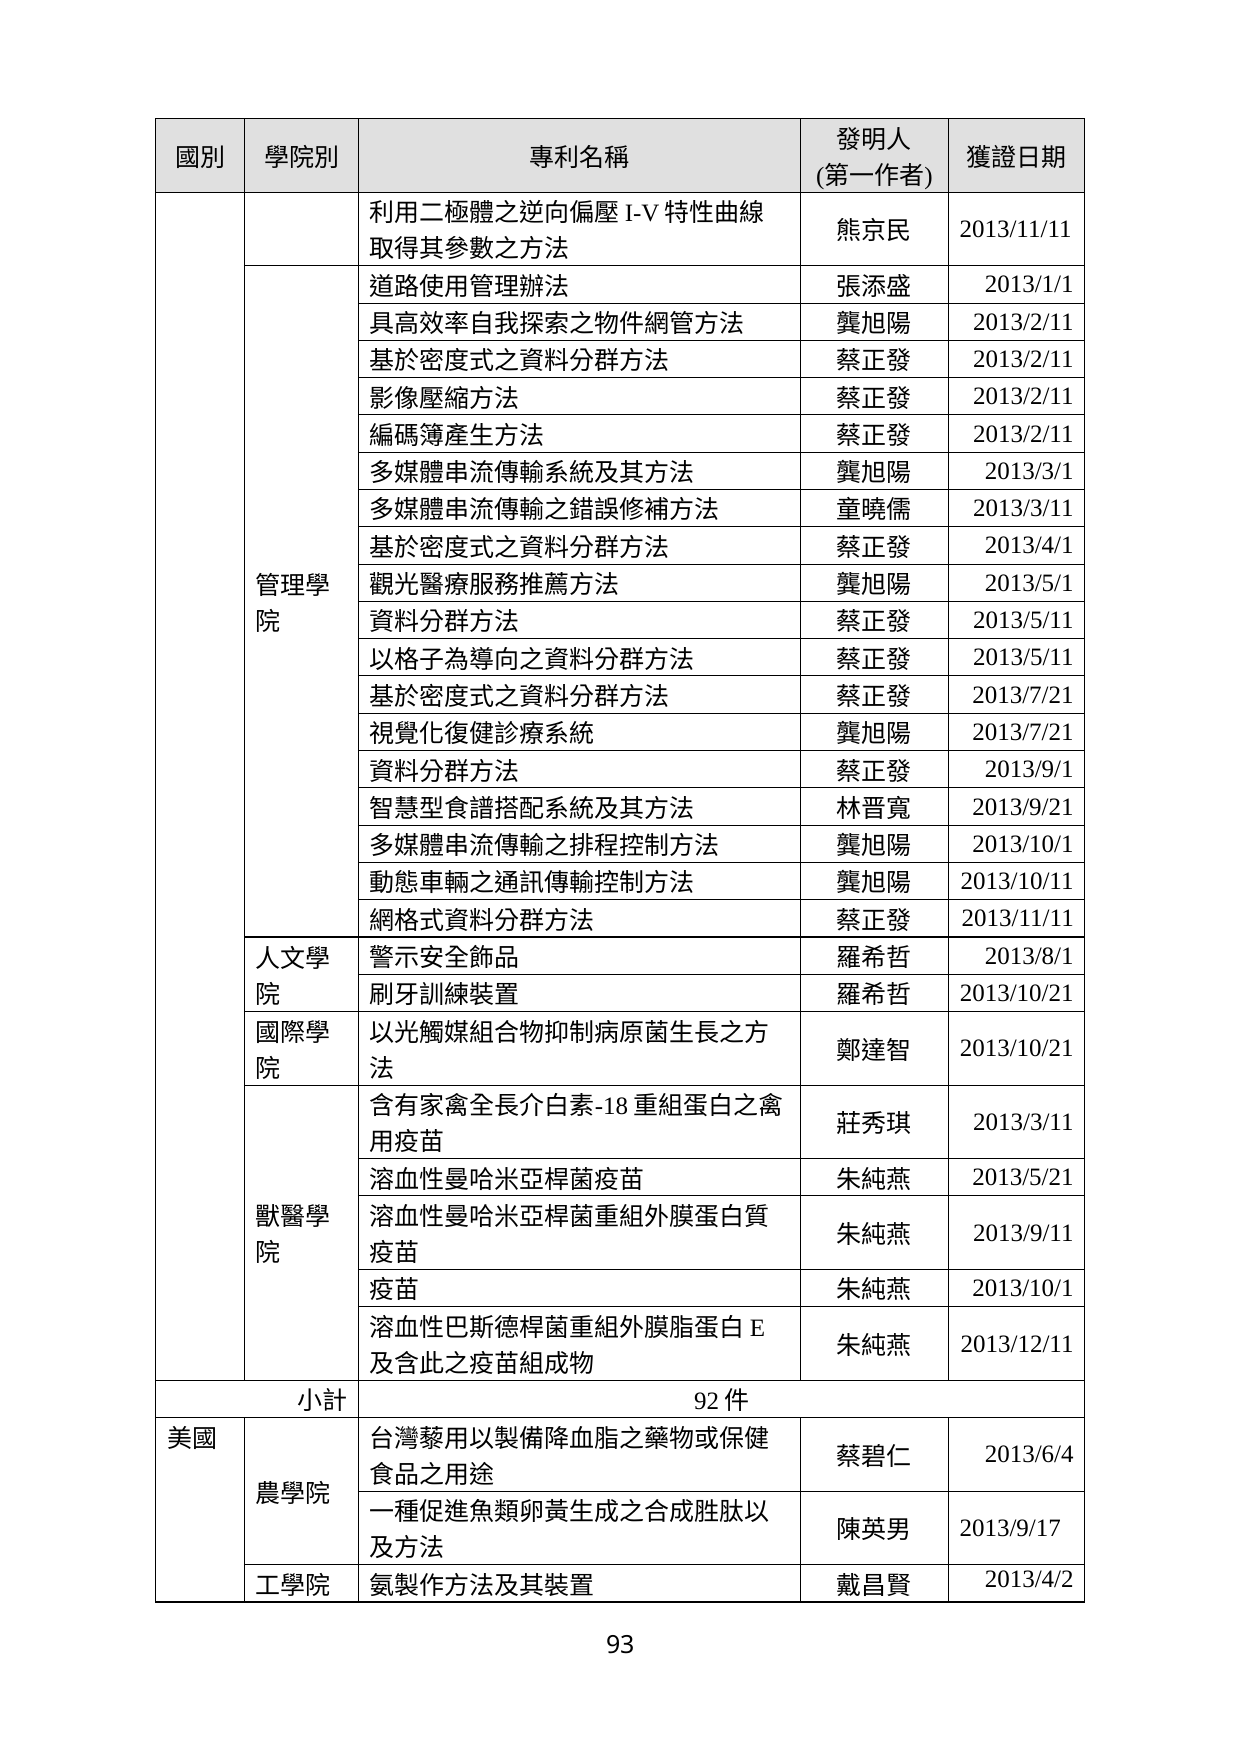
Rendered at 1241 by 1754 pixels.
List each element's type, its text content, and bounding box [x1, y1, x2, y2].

table_cell 蔡正發 [801, 602, 948, 638]
table_cell 人文學院 [245, 938, 358, 1011]
table_cell 溶血性巴斯德桿菌重組外膜脂蛋白E及含此之疫苗組成物 [359, 1307, 800, 1380]
table_cell 蔡正發 [801, 527, 948, 563]
table_cell 龔旭陽 [801, 826, 948, 862]
table_cell 2013/2/11 [949, 378, 1084, 414]
table_cell 2013/1/1 [949, 266, 1084, 302]
table_cell 蔡正發 [801, 639, 948, 675]
table_header 獲證日期 [949, 119, 1084, 192]
table_cell 2013/3/11 [949, 490, 1084, 526]
table_cell 道路使用管理辦法 [359, 266, 800, 302]
table_cell 具高效率自我探索之物件網管方法 [359, 304, 800, 340]
table_cell 基於密度式之資料分群方法 [359, 527, 800, 563]
table_cell 2013/11/11 [949, 900, 1084, 936]
table_cell 動態車輛之通訊傳輸控制方法 [359, 863, 800, 899]
table_cell 龔旭陽 [801, 453, 948, 489]
table_cell 2013/10/21 [949, 1012, 1084, 1084]
table_cell 台灣藜用以製備降血脂之藥物或保健食品之用途 [359, 1418, 800, 1491]
table_cell 多媒體串流傳輸系統及其方法 [359, 453, 800, 489]
table_cell 2013/10/11 [949, 863, 1084, 899]
table_cell 戴昌賢 [801, 1565, 948, 1601]
table_cell 2013/10/1 [949, 1270, 1084, 1306]
table_cell 2013/5/21 [949, 1159, 1084, 1195]
table_cell 龔旭陽 [801, 863, 948, 899]
table_header 發明人 (第一作者) [801, 119, 948, 192]
table_cell 小計 [156, 1381, 358, 1417]
table_cell [156, 193, 244, 1380]
table_cell 2013/5/1 [949, 565, 1084, 601]
table_cell 一種促進魚類卵黃生成之合成胜肽以及方法 [359, 1492, 800, 1564]
table_cell 以光觸媒組合物抑制病原菌生長之方法 [359, 1012, 800, 1084]
table_cell 林晋寬 [801, 788, 948, 824]
table_cell 龔旭陽 [801, 304, 948, 340]
table_cell 2013/3/1 [949, 453, 1084, 489]
table_cell 2013/2/11 [949, 304, 1084, 340]
table_cell 2013/2/11 [949, 415, 1084, 452]
table_cell 2013/4/2 [949, 1565, 1084, 1601]
table_cell 國際學院 [245, 1012, 358, 1084]
table_cell 美國 [156, 1418, 244, 1601]
table_cell 資料分群方法 [359, 602, 800, 638]
table_cell 羅希哲 [801, 938, 948, 974]
table_cell 多媒體串流傳輸之錯誤修補方法 [359, 490, 800, 526]
table_cell [245, 193, 358, 265]
table_cell 資料分群方法 [359, 751, 800, 787]
table_cell 朱純燕 [801, 1159, 948, 1195]
table_cell 2013/11/11 [949, 193, 1084, 265]
table_cell 鄭達智 [801, 1012, 948, 1084]
table_cell 2013/10/21 [949, 975, 1084, 1011]
table_cell 2013/2/11 [949, 341, 1084, 377]
table_cell 視覺化復健診療系統 [359, 714, 800, 750]
table_cell 含有家禽全長介白素-18重組蛋白之禽用疫苗 [359, 1086, 800, 1158]
table_cell 張添盛 [801, 266, 948, 302]
table_cell 2013/4/1 [949, 527, 1084, 563]
table_header 國別 [156, 119, 244, 192]
table_cell 2013/7/21 [949, 714, 1084, 750]
table_cell 朱純燕 [801, 1196, 948, 1269]
table_cell 92件 [359, 1381, 1084, 1417]
table_cell 蔡正發 [801, 751, 948, 787]
table_cell 龔旭陽 [801, 565, 948, 601]
table_cell 2013/9/11 [949, 1196, 1084, 1269]
table_cell 2013/7/21 [949, 676, 1084, 713]
table_cell 龔旭陽 [801, 714, 948, 750]
table_cell 2013/8/1 [949, 938, 1084, 974]
table_cell 陳英男 [801, 1492, 948, 1564]
table_cell 2013/3/11 [949, 1086, 1084, 1158]
table_cell 蔡正發 [801, 900, 948, 936]
table_cell 多媒體串流傳輸之排程控制方法 [359, 826, 800, 862]
table_cell 蔡正發 [801, 378, 948, 414]
table_cell 編碼簿產生方法 [359, 415, 800, 452]
table_cell 疫苗 [359, 1270, 800, 1306]
table_cell 2013/5/11 [949, 639, 1084, 675]
table_cell 2013/12/11 [949, 1307, 1084, 1380]
table_cell 影像壓縮方法 [359, 378, 800, 414]
table_cell 2013/9/17 [949, 1492, 1084, 1564]
table_cell 羅希哲 [801, 975, 948, 1011]
table_cell 觀光醫療服務推薦方法 [359, 565, 800, 601]
table_cell 刷牙訓練裝置 [359, 975, 800, 1011]
table_header 專利名稱 [359, 119, 800, 192]
table_cell 蔡碧仁 [801, 1418, 948, 1491]
table_cell 熊京民 [801, 193, 948, 265]
table_cell 2013/5/11 [949, 602, 1084, 638]
table_cell 警示安全飾品 [359, 938, 800, 974]
table_cell 蔡正發 [801, 676, 948, 713]
table_cell 網格式資料分群方法 [359, 900, 800, 936]
table_cell 以格子為導向之資料分群方法 [359, 639, 800, 675]
table_cell 氨製作方法及其裝置 [359, 1565, 800, 1601]
table_cell 獸醫學院 [245, 1086, 358, 1380]
table_cell 2013/9/1 [949, 751, 1084, 787]
table_cell 管理學院 [245, 266, 358, 936]
table_cell 溶血性曼哈米亞桿菌疫苗 [359, 1159, 800, 1195]
table_cell 基於密度式之資料分群方法 [359, 676, 800, 713]
table_cell 工學院 [245, 1565, 358, 1601]
table_cell 溶血性曼哈米亞桿菌重組外膜蛋白質疫苗 [359, 1196, 800, 1269]
table_cell 利用二極體之逆向偏壓I-V特性曲線取得其參數之方法 [359, 193, 800, 265]
table_cell 童曉儒 [801, 490, 948, 526]
table_cell 莊秀琪 [801, 1086, 948, 1158]
table_cell 蔡正發 [801, 341, 948, 377]
table_cell 2013/10/1 [949, 826, 1084, 862]
table_cell 智慧型食譜搭配系統及其方法 [359, 788, 800, 824]
table_header 學院別 [245, 119, 358, 192]
table_cell 蔡正發 [801, 415, 948, 452]
table_cell 基於密度式之資料分群方法 [359, 341, 800, 377]
table_cell 農學院 [245, 1418, 358, 1564]
table_cell 朱純燕 [801, 1270, 948, 1306]
table_cell 2013/9/21 [949, 788, 1084, 824]
table_cell 2013/6/4 [949, 1418, 1084, 1491]
table_cell 朱純燕 [801, 1307, 948, 1380]
